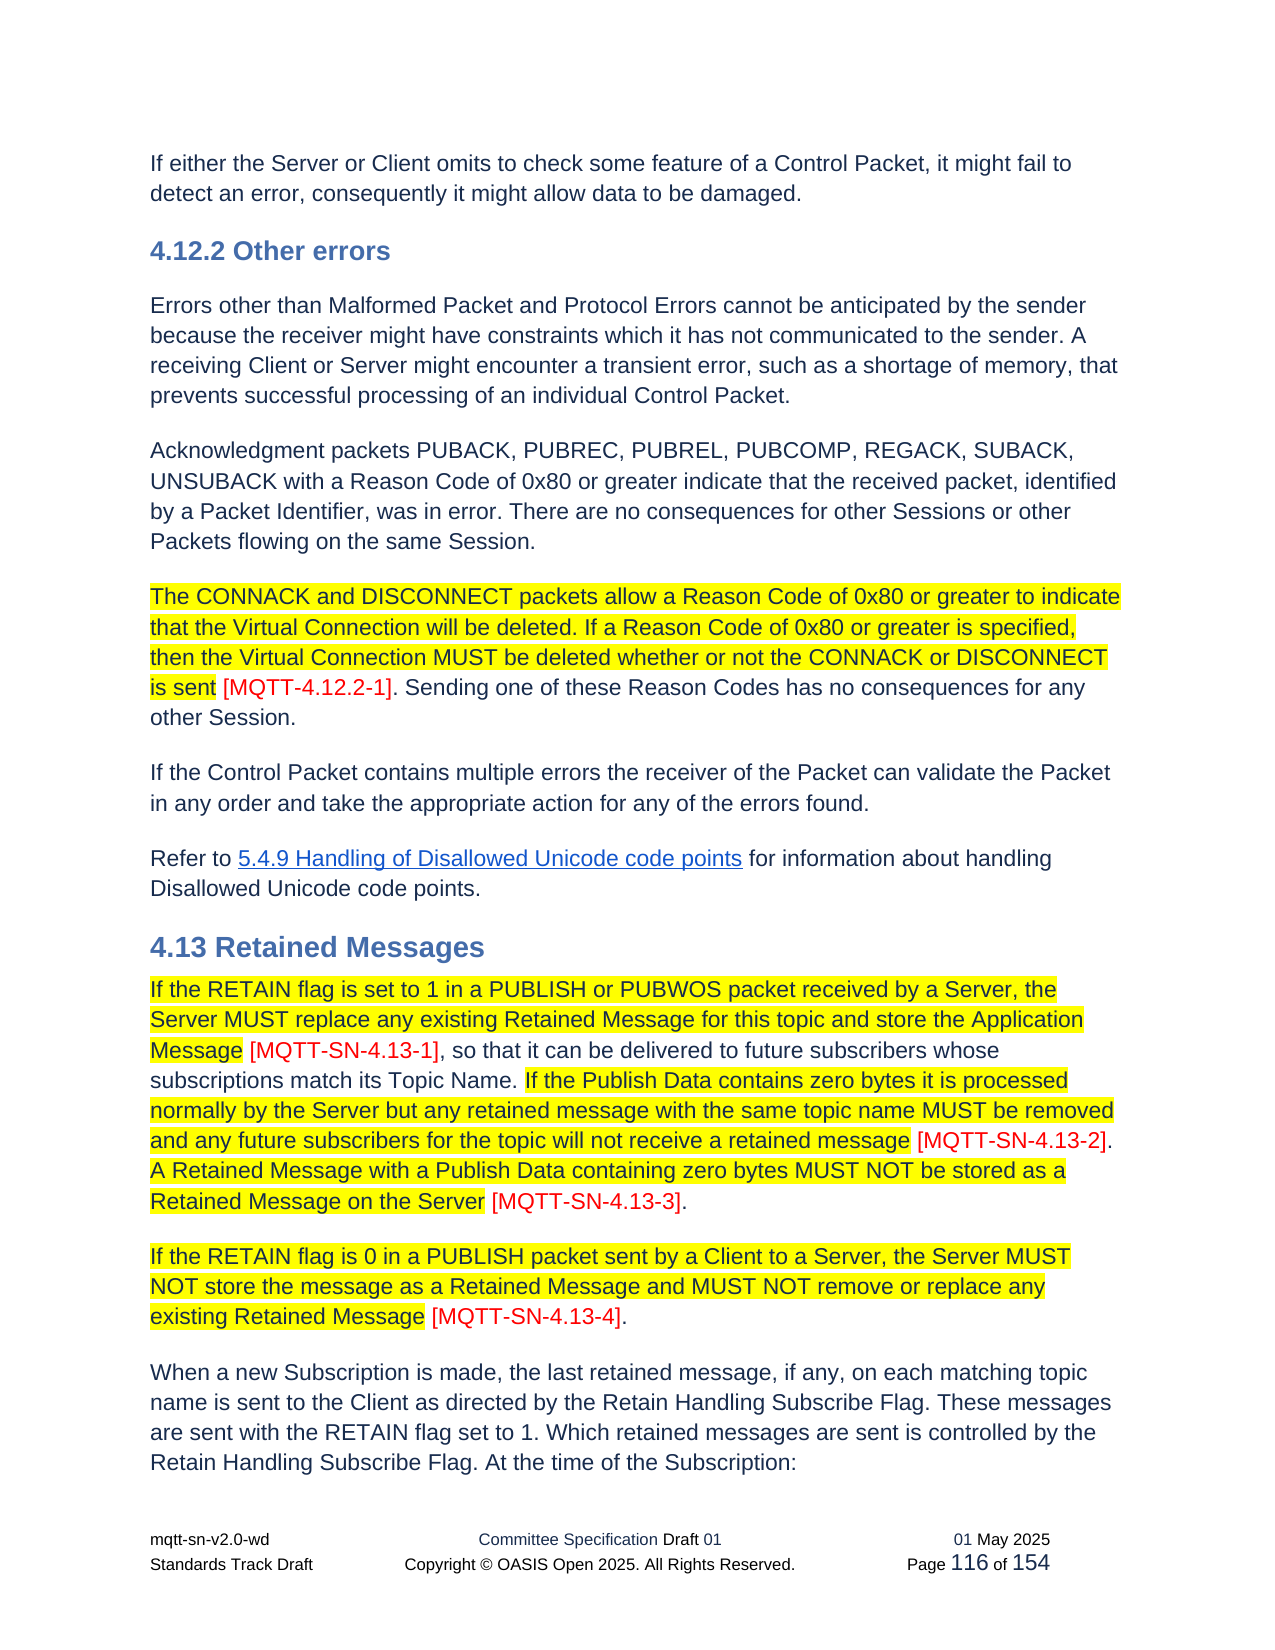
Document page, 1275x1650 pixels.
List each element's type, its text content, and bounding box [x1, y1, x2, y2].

text Acknowledgment packets PUBACK, PUBREC, PUBREL, PUBCOMP, REGACK, SUBACK, UNSUBACK with a Reason Code of 0x80 or greater indicate that the received packet, identified by a Packet Identifier, was in error. There are no consequences for other Sessions or other Packets flowing on the same Session. [150, 437, 1125, 554]
text Refer to 5.4.9 Handling of Disallowed Unicode code points for information about handling Disallowed Unicode code points. [150, 845, 1125, 901]
text If either the Server or Client omits to check some feature of a Control Packet, it might fail to detect an error, consequently it might allow data to be damaged. [150, 150, 1125, 207]
text When a new Subscription is made, the last retained message, if any, on each matching topic name is sent to the Client as directed by the Retain Handling Subscribe Flag. These messages are sent with the RETAIN flag set to 1. Which retained messages are sent is controlled by the Retain Handling Subscribe Flag. At the time of the Subscription: [150, 1358, 1125, 1476]
text The CONNACK and DISCONNECT packets allow a Reason Code of 0x80 or greater to indicate that the Virtual Connection will be deleted. If a Reason Code of 0x80 or greater is specified, then the Virtual Connection MUST be deleted whether or not the CONNACK or DISCONNECT is sent [MQTT-4.12.2-1]. Sending one of these Reason Codes has no consequences for any other Session. [150, 583, 1125, 731]
subtitle 4.13 Retained Messages [150, 930, 1124, 964]
text If the RETAIN flag is set to 1 in a PUBLISH or PUBWOS packet received by a Server, the Server MUST replace any existing Retained Message for this topic and store the Application Message [MQTT-SN-4.13-1], so that it can be delivered to future subscribers whose subscriptions match its Topic Name. If the Publish Data contains zero bytes it is processed normally by the Server but any retained message with the same topic name MUST be removed and any future subscribers for the topic will not receive a retained message [MQTT-SN-4.13-2]. A Retained Message with a Publish Data containing zero bytes MUST NOT be stored as a Retained Message on the Server [MQTT-SN-4.13-3]. [150, 976, 1125, 1214]
text If the Control Packet contains multiple errors the receiver of the Packet can validate the Packet in any order and take the appropriate action for any of the errors found. [150, 759, 1125, 816]
text If the RETAIN flag is 0 in a PUBLISH packet sent by a Client to a Server, the Server MUST NOT store the message as a Retained Message and MUST NOT remove or replace any existing Retained Message [MQTT-SN-4.13-4]. [150, 1243, 1125, 1330]
text Errors other than Malformed Packet and Protocol Errors cannot be anticipated by the sender because the receiver might have constraints which it has not communicated to the sender. A receiving Client or Server might encounter a transient error, such as a shortage of memory, that prevents successful processing of an individual Control Packet. [150, 292, 1125, 409]
subtitle 4.12.2 Other errors [150, 235, 1124, 267]
